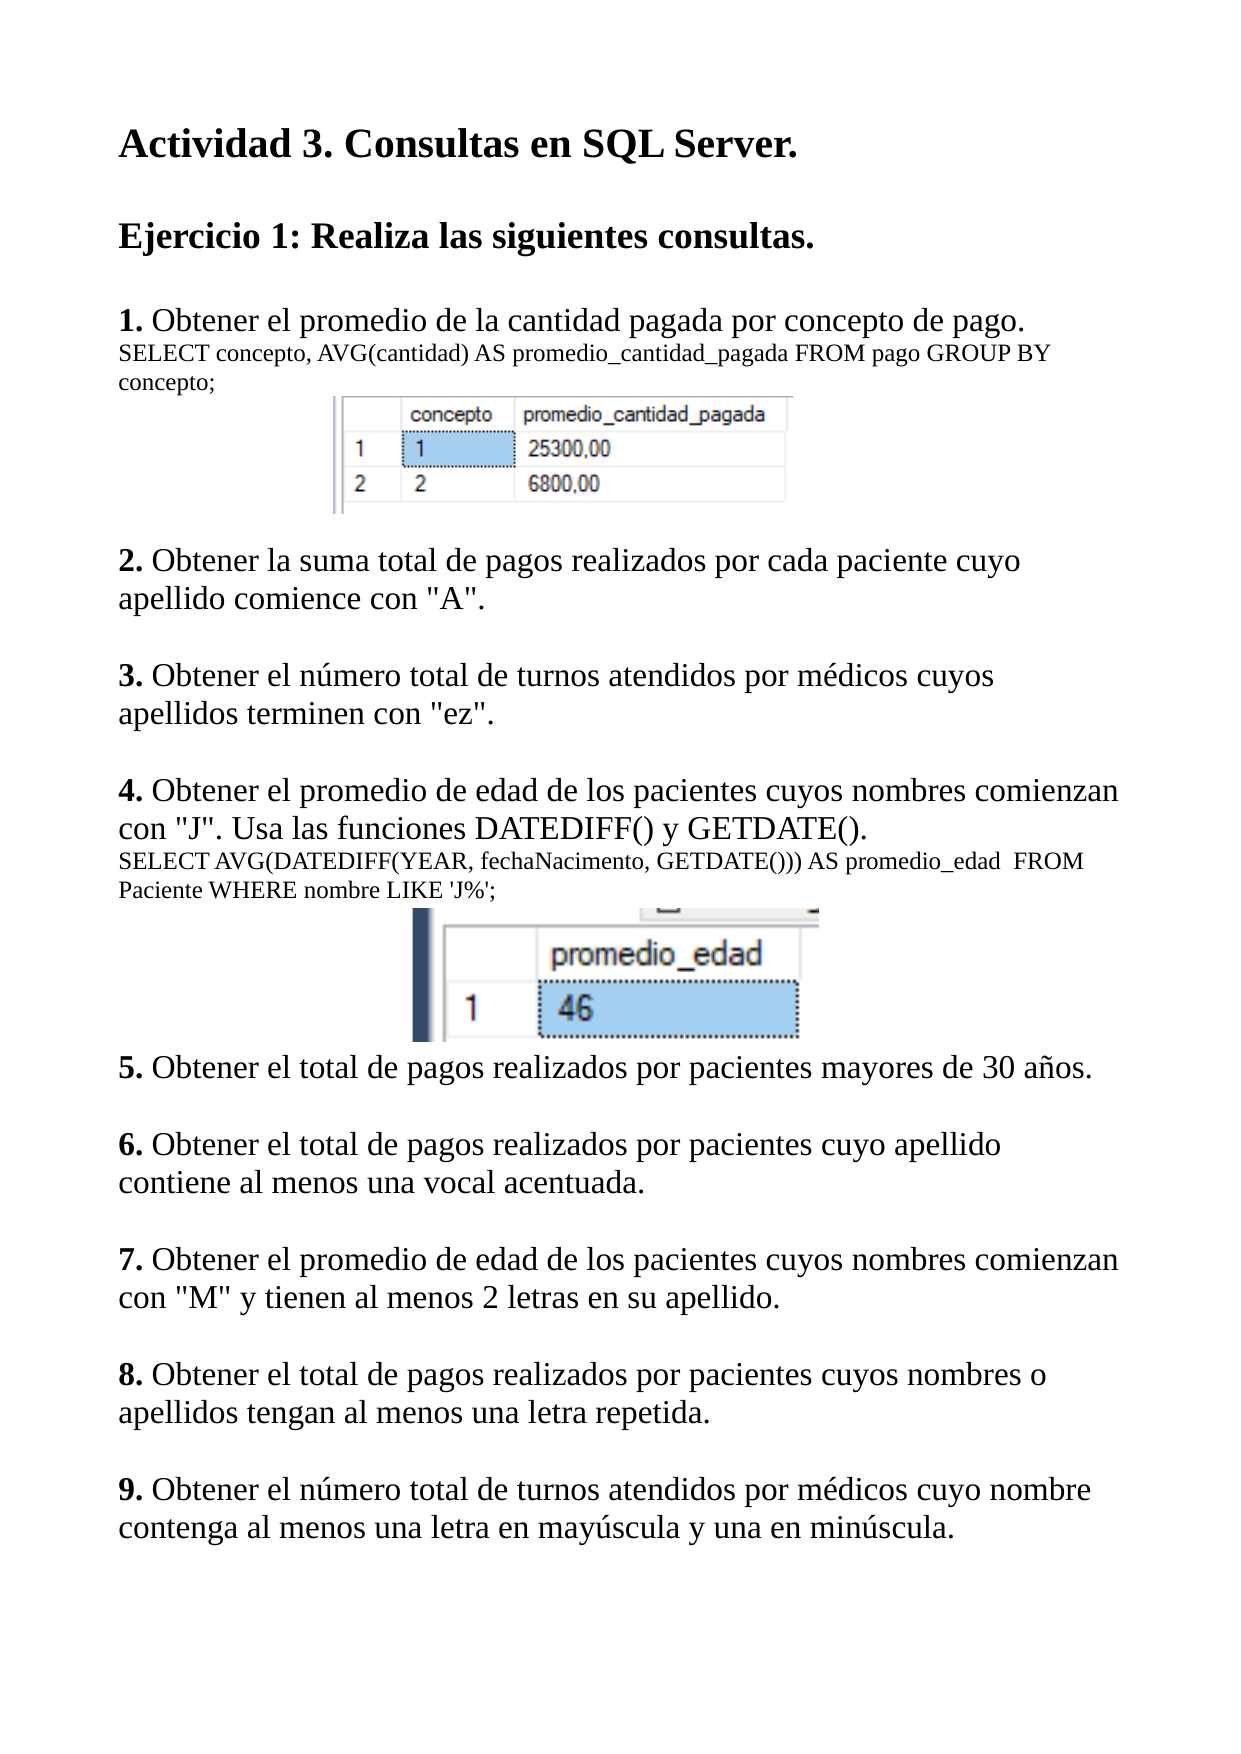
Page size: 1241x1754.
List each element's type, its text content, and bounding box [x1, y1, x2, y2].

text Paciente WHERE nombre LIKE 'J%'; [118, 875, 1122, 904]
text 4. Obtener el promedio de edad de los pacientes cuyos nombres comienzan con "J". Usa las funciones DATEDIFF() y GETDATE(). [118, 770, 1122, 846]
text 9. Obtener el número total de turnos atendidos por médicos cuyo nombre contenga al menos una letra en mayúscula y una en minúscula. [118, 1469, 1122, 1546]
picture [333, 396, 794, 514]
text 7. Obtener el promedio de edad de los pacientes cuyos nombres comienzan con "M" y tienen al menos 2 letras en su apellido. [118, 1239, 1122, 1316]
text SELECT AVG(DATEDIFF(YEAR, fechaNacimento, GETDATE())) AS promedio_edad FROM [118, 846, 1122, 875]
text Ejercicio 1: Realiza las siguientes consultas. [118, 214, 1122, 257]
text 6. Obtener el total de pagos realizados por pacientes cuyo apellido contiene al menos una vocal acentuada. [118, 1124, 1122, 1201]
text 8. Obtener el total de pagos realizados por pacientes cuyos nombres o apellidos tengan al menos una letra repetida. [118, 1354, 1122, 1431]
picture [412, 908, 820, 1042]
text Actividad 3. Consultas en SQL Server. [118, 118, 1122, 166]
text SELECT concepto, AVG(cantidad) AS promedio_cantidad_pagada FROM pago GROUP BY concepto; [118, 338, 1122, 396]
text 5. Obtener el total de pagos realizados por pacientes mayores de 30 años. [118, 1048, 1122, 1086]
text 1. Obtener el promedio de la cantidad pagada por concepto de pago. [118, 300, 1122, 338]
text 3. Obtener el número total de turnos atendidos por médicos cuyos apellidos terminen con "ez". [118, 655, 1122, 731]
text 2. Obtener la suma total de pagos realizados por cada paciente cuyo apellido comience con "A". [118, 540, 1122, 616]
